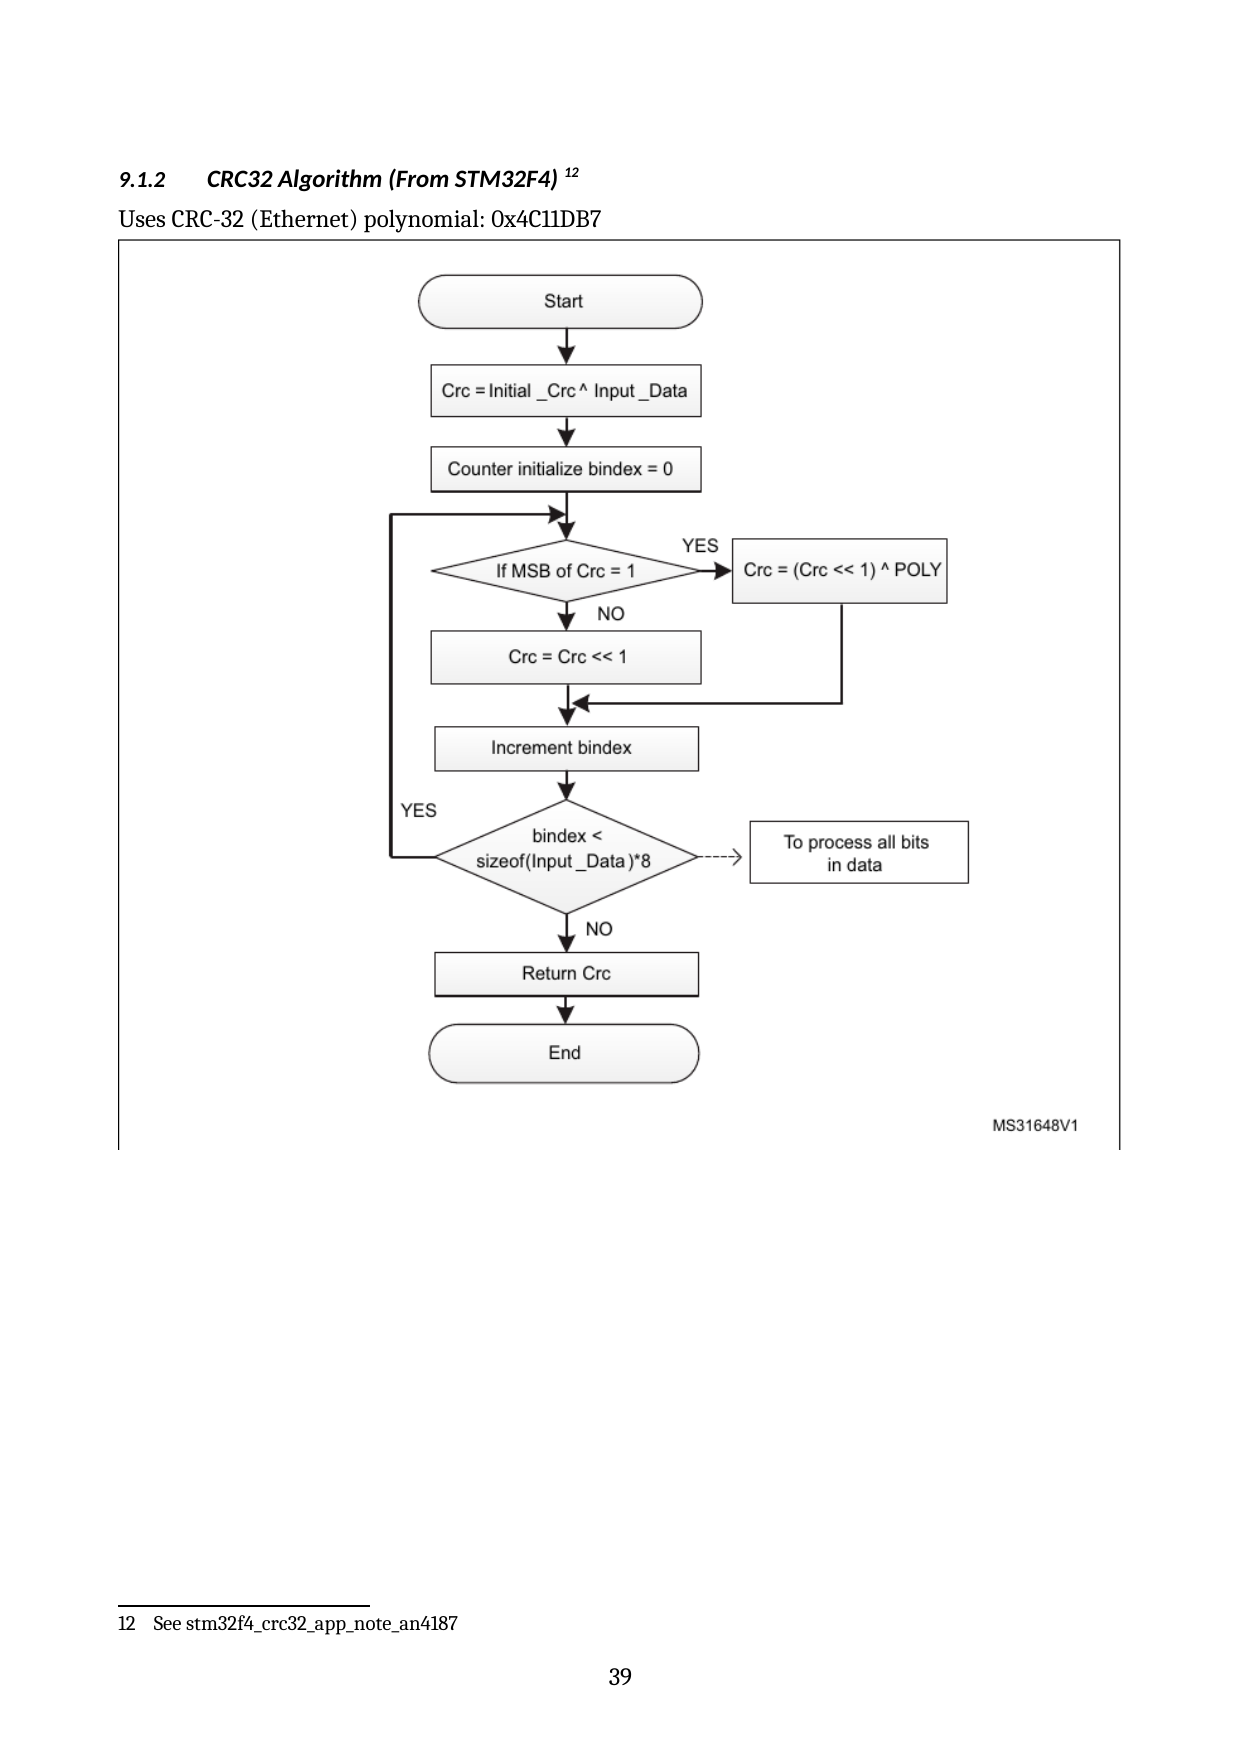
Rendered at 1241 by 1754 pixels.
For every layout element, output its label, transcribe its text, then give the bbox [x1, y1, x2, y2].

list See stm32f4_crc32_app_note_an4187 [118, 1612, 1122, 1636]
text Uses CRC-32 (Ethernet) polynomial: 0x4C11DB7 [118, 205, 1122, 234]
subtitle CRC32 Algorithm (From STM32F4) [118, 164, 1122, 194]
picture [118, 237, 1123, 1150]
